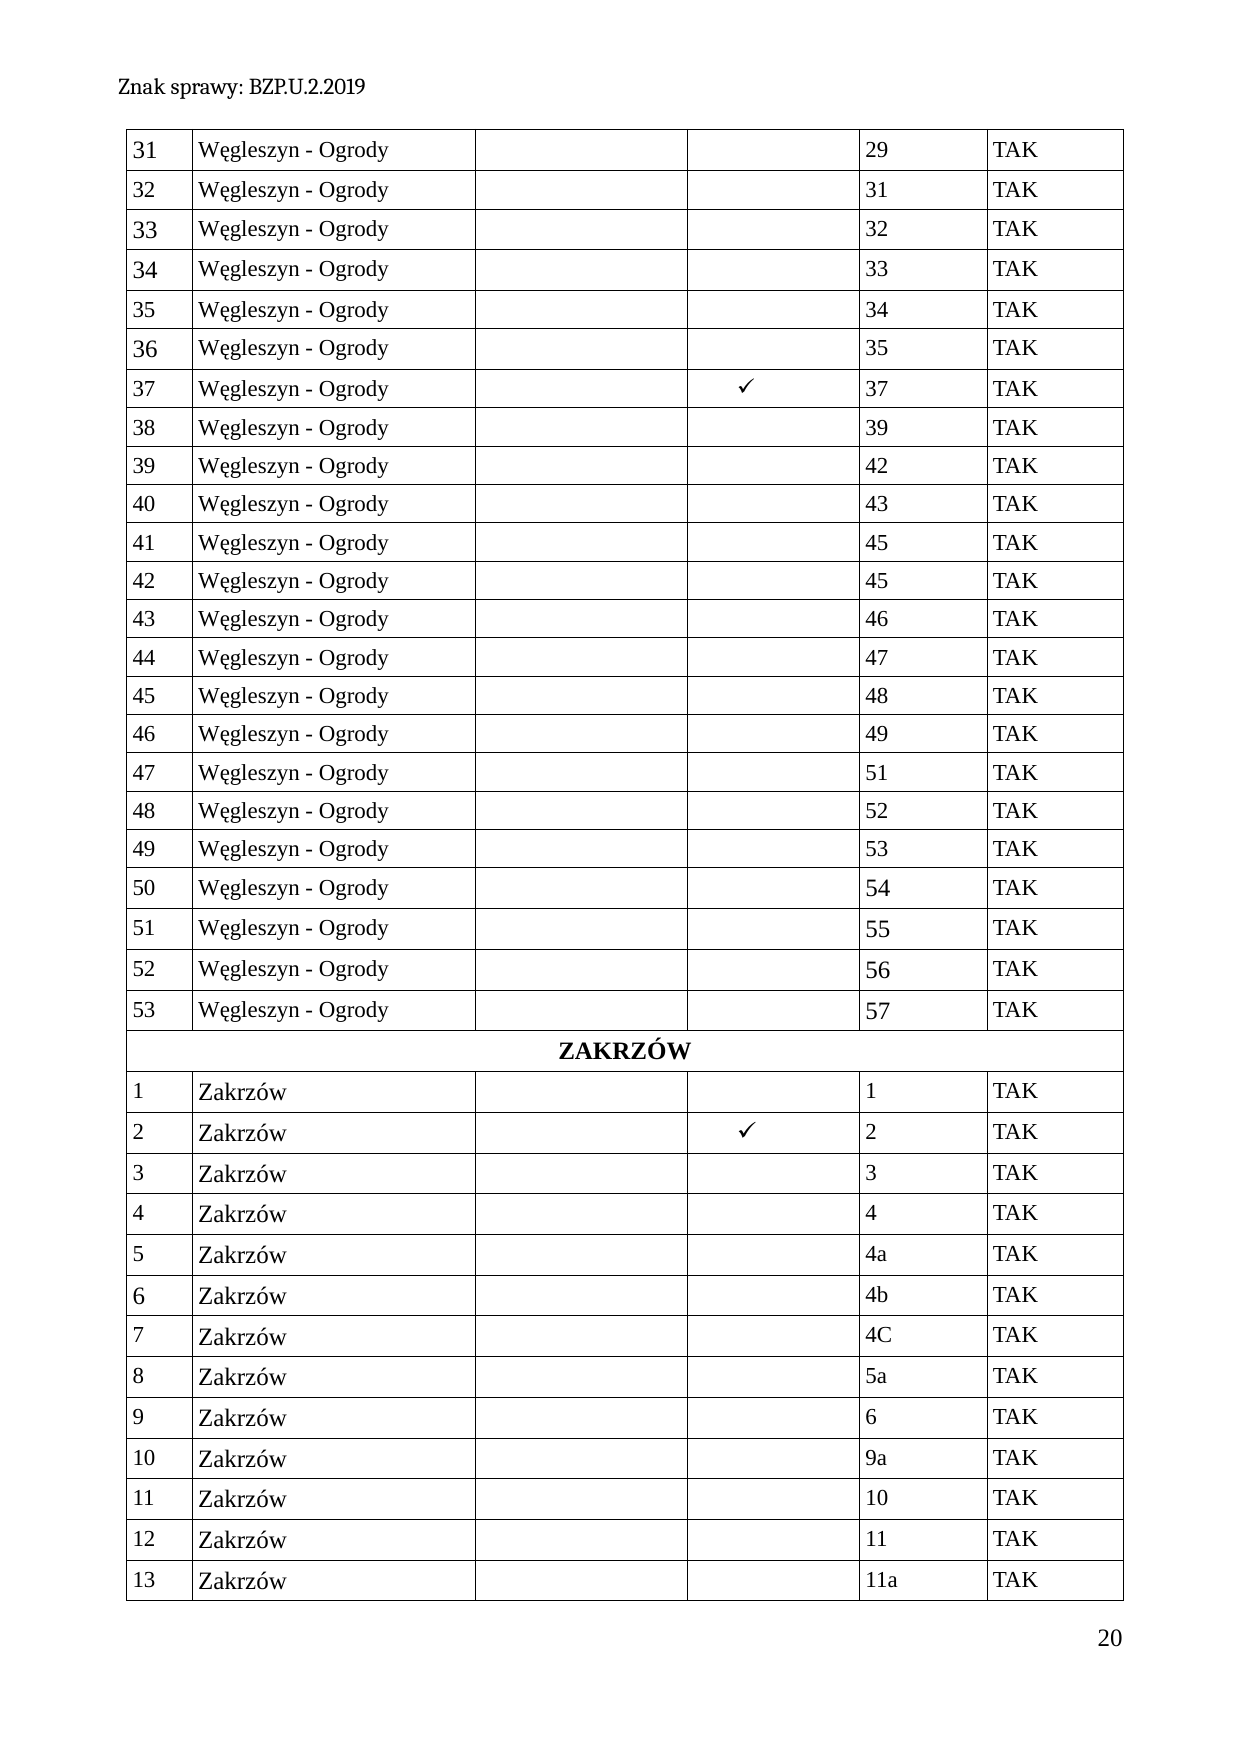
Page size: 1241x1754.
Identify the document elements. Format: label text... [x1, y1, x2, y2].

table_cell [476, 1561, 687, 1600]
table_cell TAK [988, 523, 1123, 561]
table_cell [688, 171, 859, 208]
table_cell Zakrzów [193, 1479, 475, 1519]
table_cell 47 [127, 753, 192, 791]
table_cell 3 [860, 1154, 987, 1193]
table_cell [688, 210, 859, 249]
table_cell TAK [988, 1194, 1123, 1234]
table_cell 2 [127, 1113, 192, 1152]
table_cell Węgleszyn - Ogrody [193, 638, 475, 676]
table_cell Zakrzów [193, 1561, 475, 1600]
table_cell [688, 250, 859, 290]
table_cell 33 [127, 210, 192, 249]
table_cell Węgleszyn - Ogrody [193, 370, 475, 407]
table_cell [476, 1235, 687, 1274]
table_cell [476, 1520, 687, 1560]
table_cell [476, 868, 687, 908]
table_cell [688, 447, 859, 484]
table_cell 42 [127, 562, 192, 599]
table_cell [688, 792, 859, 829]
table_cell 55 [860, 909, 987, 949]
table_cell Zakrzów [193, 1316, 475, 1356]
table_cell Węgleszyn - Ogrody [193, 130, 475, 170]
table_cell Węgleszyn - Ogrody [193, 753, 475, 791]
table_cell [476, 130, 687, 170]
table_cell TAK [988, 677, 1123, 714]
table_cell Węgleszyn - Ogrody [193, 950, 475, 989]
table_cell 1 [860, 1072, 987, 1112]
table_cell Zakrzów [193, 1398, 475, 1437]
table_cell Węgleszyn - Ogrody [193, 909, 475, 949]
table_cell 6 [860, 1398, 987, 1437]
table_cell 12 [127, 1520, 192, 1560]
table_cell Zakrzów [193, 1194, 475, 1234]
table_cell TAK [988, 715, 1123, 752]
table_cell [688, 991, 859, 1030]
table_cell [688, 950, 859, 989]
table_cell 57 [860, 991, 987, 1030]
table_cell [476, 909, 687, 949]
table_cell 32 [127, 171, 192, 208]
table_cell [688, 1561, 859, 1600]
table_cell [476, 329, 687, 369]
table_cell Węgleszyn - Ogrody [193, 600, 475, 637]
table_cell 13 [127, 1561, 192, 1600]
table_cell TAK [988, 130, 1123, 170]
table_cell TAK [988, 1276, 1123, 1315]
table_cell 51 [860, 753, 987, 791]
table_cell 39 [127, 447, 192, 484]
table_cell 5 [127, 1235, 192, 1274]
table_cell 37 [127, 370, 192, 407]
table_cell [688, 485, 859, 522]
table_cell 37 [860, 370, 987, 407]
table_cell TAK [988, 1072, 1123, 1112]
table_cell TAK [988, 792, 1123, 829]
table_cell TAK [988, 1113, 1123, 1152]
table_cell [688, 1520, 859, 1560]
table_cell 52 [127, 950, 192, 989]
table_cell [476, 1357, 687, 1397]
table_cell Węgleszyn - Ogrody [193, 447, 475, 484]
table_cell [476, 1113, 687, 1152]
table_cell 53 [860, 830, 987, 867]
table_cell 34 [860, 291, 987, 328]
table_cell [688, 408, 859, 446]
table_cell 35 [127, 291, 192, 328]
table_cell 54 [860, 868, 987, 908]
table_cell 32 [860, 210, 987, 249]
table_cell [476, 991, 687, 1030]
table_cell [688, 1316, 859, 1356]
table_cell Węgleszyn - Ogrody [193, 408, 475, 446]
table_cell [688, 715, 859, 752]
table_cell TAK [988, 210, 1123, 249]
table_cell TAK [988, 408, 1123, 446]
table_cell 7 [127, 1316, 192, 1356]
table_cell [476, 792, 687, 829]
table_cell Węgleszyn - Ogrody [193, 792, 475, 829]
table_cell 9a [860, 1439, 987, 1478]
table_cell 45 [127, 677, 192, 714]
table_cell 44 [127, 638, 192, 676]
table_cell 41 [127, 523, 192, 561]
table_cell [476, 1194, 687, 1234]
table_cell 56 [860, 950, 987, 989]
table_cell [476, 171, 687, 208]
table_cell TAK [988, 1154, 1123, 1193]
table_cell [688, 1154, 859, 1193]
table_cell 33 [860, 250, 987, 290]
table_cell [688, 329, 859, 369]
table_cell Węgleszyn - Ogrody [193, 830, 475, 867]
table_cell TAK [988, 1316, 1123, 1356]
table_cell TAK [988, 329, 1123, 369]
table_cell [688, 909, 859, 949]
table_cell 50 [127, 868, 192, 908]
table_cell [476, 250, 687, 290]
table_cell [476, 830, 687, 867]
table_cell [688, 1072, 859, 1112]
table_cell [688, 830, 859, 867]
table_cell TAK [988, 1398, 1123, 1437]
table_cell [476, 715, 687, 752]
table_cell 48 [860, 677, 987, 714]
table_cell [476, 210, 687, 249]
table_cell Węgleszyn - Ogrody [193, 250, 475, 290]
table_cell [476, 753, 687, 791]
table_cell 46 [860, 600, 987, 637]
table_cell Zakrzów [193, 1154, 475, 1193]
table_cell TAK [988, 250, 1123, 290]
table_cell 8 [127, 1357, 192, 1397]
table_cell Węgleszyn - Ogrody [193, 991, 475, 1030]
table_cell 4b [860, 1276, 987, 1315]
table_cell Węgleszyn - Ogrody [193, 171, 475, 208]
table_cell 1 [127, 1072, 192, 1112]
table_cell TAK [988, 370, 1123, 407]
table_cell 51 [127, 909, 192, 949]
table_cell 47 [860, 638, 987, 676]
table_cell TAK [988, 1520, 1123, 1560]
table_cell 34 [127, 250, 192, 290]
table_cell [476, 1154, 687, 1193]
table_cell TAK [988, 1357, 1123, 1397]
table_cell [476, 291, 687, 328]
table_cell [688, 1194, 859, 1234]
table_cell TAK [988, 447, 1123, 484]
table_cell TAK [988, 1235, 1123, 1274]
table_cell [688, 600, 859, 637]
table_cell [688, 868, 859, 908]
table_cell [476, 1276, 687, 1315]
table_cell [688, 753, 859, 791]
table_cell [476, 1072, 687, 1112]
table_cell 3 [127, 1154, 192, 1193]
table_cell [688, 1235, 859, 1274]
table_cell [688, 1479, 859, 1519]
table_cell [688, 1439, 859, 1478]
table_cell Węgleszyn - Ogrody [193, 291, 475, 328]
table_cell Zakrzów [193, 1113, 475, 1152]
table_cell 38 [127, 408, 192, 446]
table_cell 4a [860, 1235, 987, 1274]
table_cell 4 [860, 1194, 987, 1234]
table_cell TAK [988, 638, 1123, 676]
table_cell [688, 1357, 859, 1397]
table_cell [476, 447, 687, 484]
table_cell 11a [860, 1561, 987, 1600]
table_cell 9 [127, 1398, 192, 1437]
table_cell TAK [988, 291, 1123, 328]
table_cell Zakrzów [193, 1439, 475, 1478]
table_cell [476, 638, 687, 676]
table_cell Zakrzów [193, 1235, 475, 1274]
table_cell 45 [860, 523, 987, 561]
table_cell 35 [860, 329, 987, 369]
table_cell 42 [860, 447, 987, 484]
table_cell [688, 638, 859, 676]
table_cell [688, 677, 859, 714]
table_cell 48 [127, 792, 192, 829]
table_cell [476, 1316, 687, 1356]
table_cell 36 [127, 329, 192, 369]
table_cell TAK [988, 1479, 1123, 1519]
table_cell [476, 370, 687, 407]
table_cell 5a [860, 1357, 987, 1397]
table_cell 40 [127, 485, 192, 522]
table_cell Zakrzów [193, 1276, 475, 1315]
table_cell ZAKRZÓW [127, 1031, 1123, 1071]
table_cell 45 [860, 562, 987, 599]
table_cell [476, 523, 687, 561]
table_cell TAK [988, 600, 1123, 637]
table_cell 49 [860, 715, 987, 752]
table_cell TAK [988, 171, 1123, 208]
table_cell TAK [988, 1439, 1123, 1478]
table_cell TAK [988, 485, 1123, 522]
table_cell 31 [860, 171, 987, 208]
table_cell Węgleszyn - Ogrody [193, 715, 475, 752]
table_cell TAK [988, 909, 1123, 949]
table_cell TAK [988, 830, 1123, 867]
table_cell [688, 1113, 859, 1152]
table_cell Zakrzów [193, 1520, 475, 1560]
table_cell Węgleszyn - Ogrody [193, 562, 475, 599]
table_cell [476, 562, 687, 599]
table_cell 4 [127, 1194, 192, 1234]
table_cell [688, 130, 859, 170]
table_cell TAK [988, 1561, 1123, 1600]
table_cell [476, 950, 687, 989]
table_cell [476, 485, 687, 522]
table_cell 43 [127, 600, 192, 637]
table_cell Węgleszyn - Ogrody [193, 485, 475, 522]
table_cell [476, 1479, 687, 1519]
table_cell TAK [988, 991, 1123, 1030]
table_cell [476, 677, 687, 714]
table_cell 31 [127, 130, 192, 170]
table_cell Węgleszyn - Ogrody [193, 868, 475, 908]
table_cell 29 [860, 130, 987, 170]
table_cell 2 [860, 1113, 987, 1152]
table_cell Zakrzów [193, 1357, 475, 1397]
table_cell [688, 523, 859, 561]
table_cell Węgleszyn - Ogrody [193, 210, 475, 249]
table_cell 6 [127, 1276, 192, 1315]
table_cell [476, 408, 687, 446]
table_cell 43 [860, 485, 987, 522]
table_cell [476, 600, 687, 637]
table_cell TAK [988, 868, 1123, 908]
table_cell 46 [127, 715, 192, 752]
table_cell 11 [127, 1479, 192, 1519]
table_cell Węgleszyn - Ogrody [193, 329, 475, 369]
table_cell [476, 1439, 687, 1478]
table_cell 52 [860, 792, 987, 829]
table_cell 39 [860, 408, 987, 446]
table_cell Węgleszyn - Ogrody [193, 677, 475, 714]
table_cell [688, 562, 859, 599]
table_cell [688, 1276, 859, 1315]
table_cell TAK [988, 562, 1123, 599]
table_cell Zakrzów [193, 1072, 475, 1112]
table_cell [688, 1398, 859, 1437]
table_cell 10 [860, 1479, 987, 1519]
table_cell TAK [988, 753, 1123, 791]
table_cell Węgleszyn - Ogrody [193, 523, 475, 561]
table_cell 10 [127, 1439, 192, 1478]
table_cell [688, 291, 859, 328]
table_cell [688, 370, 859, 407]
table_cell 49 [127, 830, 192, 867]
table_cell 4C [860, 1316, 987, 1356]
table_cell 11 [860, 1520, 987, 1560]
table_cell TAK [988, 950, 1123, 989]
table_cell [476, 1398, 687, 1437]
table_cell 53 [127, 991, 192, 1030]
